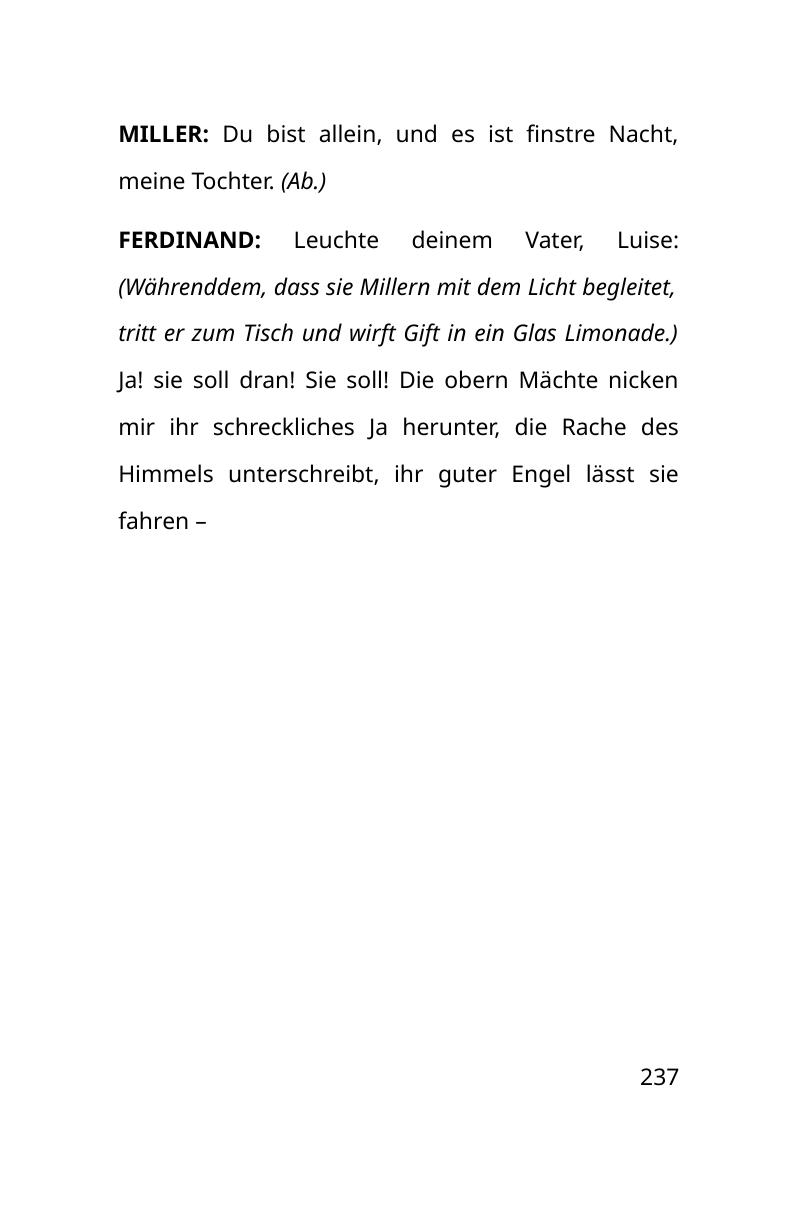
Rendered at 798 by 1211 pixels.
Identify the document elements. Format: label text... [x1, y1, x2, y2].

text MILLER: Du bist allein, und es ist finstre Nacht, meine Tochter. (Ab.) [118, 118, 679, 196]
text FERDINAND: Leuchte deinem Vater, Luise: (Währenddem, dass sie Millern mit dem Licht begleitet, tritt er zum Tisch und wirft Gift in ein Glas Limonade.) Ja! sie soll dran! Sie soll! Die obern Mächte nicken mir ihr schreckliches Ja herunter, die Rache des Himmels unterschreibt, ihr guter Engel lässt sie fahren – [118, 224, 679, 536]
